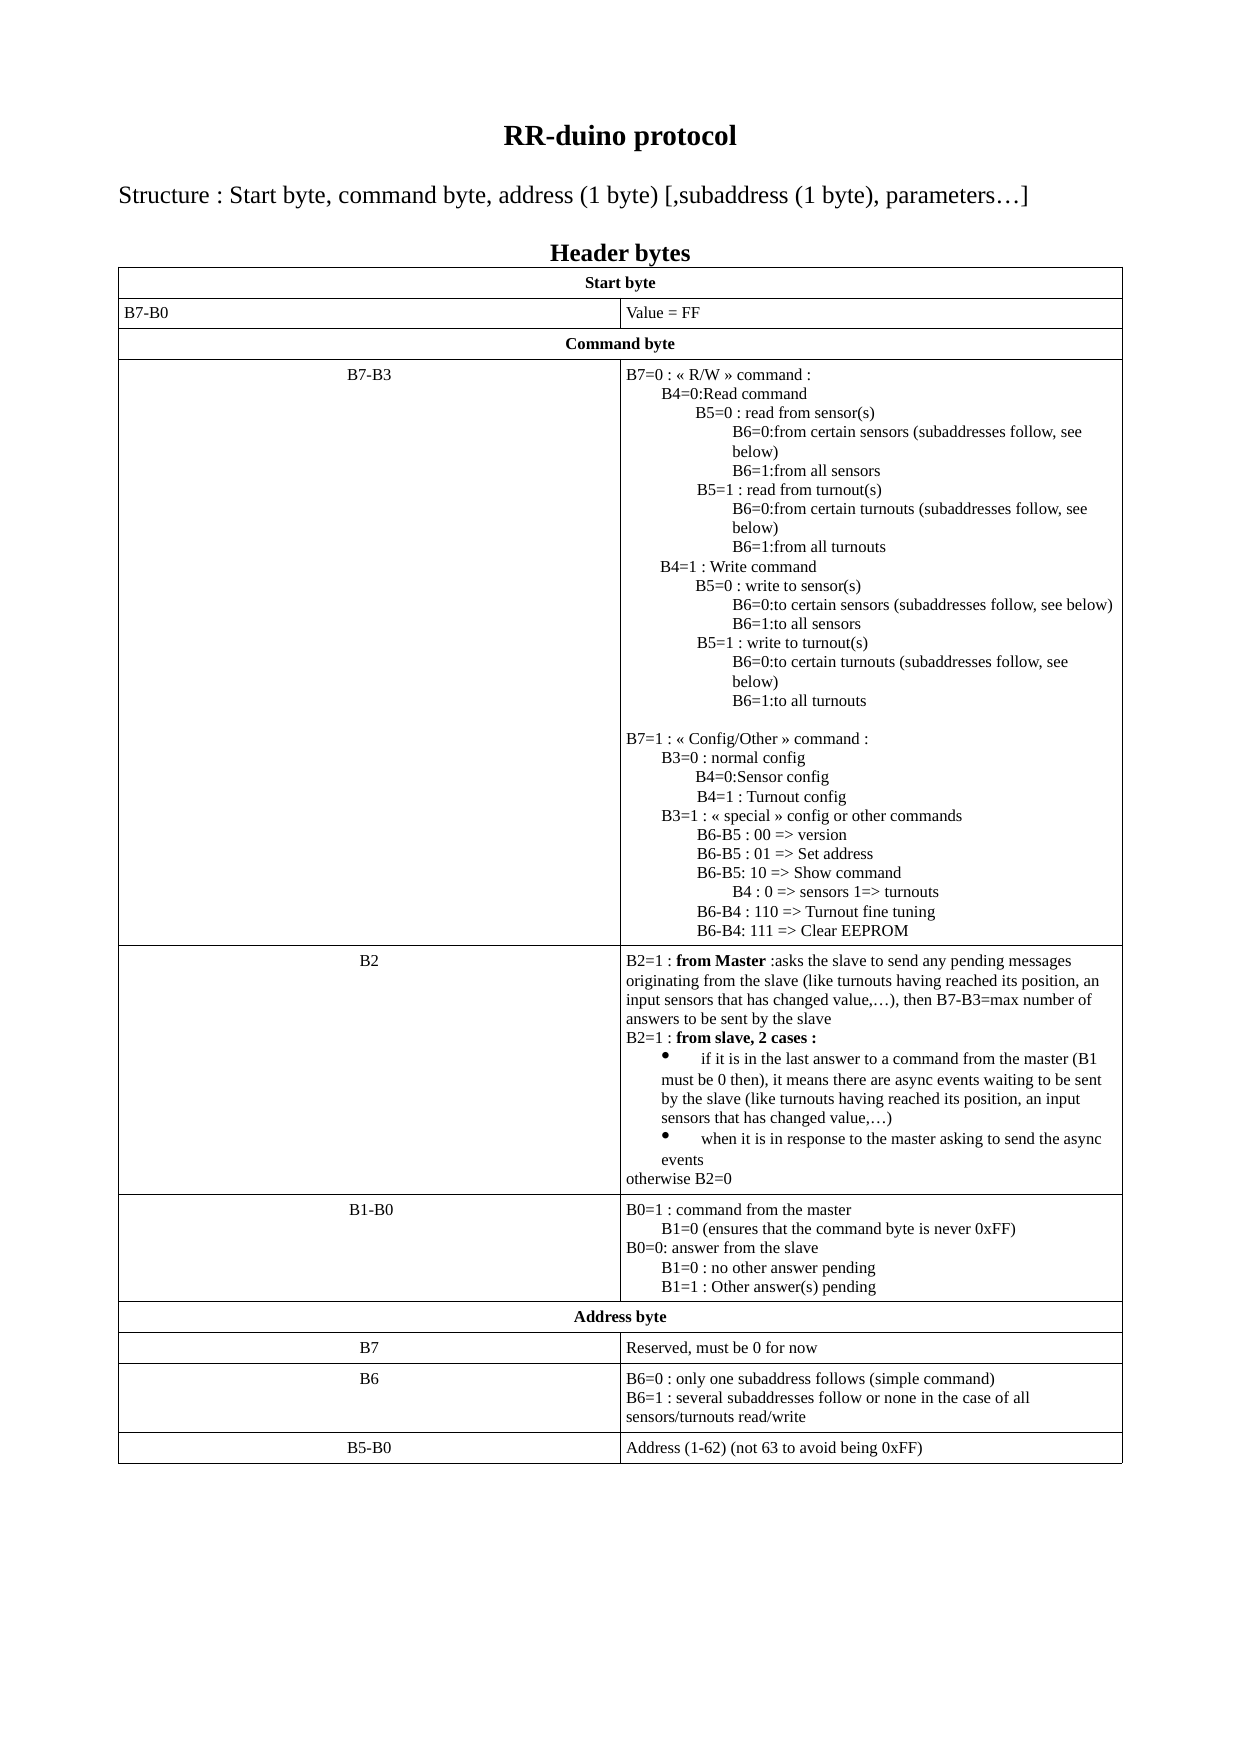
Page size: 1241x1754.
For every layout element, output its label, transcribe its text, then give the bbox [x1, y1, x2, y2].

table_cell B5-B0 [119, 1433, 620, 1463]
table_cell B0=1 : command from the master B1=0 (ensures that the command byte is never 0xFF) B0=0: answer from the slave B1=0 : no other answer pending B1=1 : Other answer(s) pending [621, 1195, 1122, 1301]
table_cell B2=1 : from Master :asks the slave to send any pending messages originating from the slave (like turnouts having reached its position, an input sensors that has changed value,…), then B7-B3=max number of answers to be sent by the slave B2=1 : from slave, 2 cases : if it is in the last answer to a command from the master (B1 must be 0 then), it means there are async events waiting to be sent by the slave (like turnouts having reached its position, an input sensors that has changed value,…) when it is in response to the master asking to send the async events otherwise B2=0 [621, 946, 1122, 1194]
table_cell Value = FF [621, 299, 1122, 328]
text RR-duino protocol [118, 118, 1122, 152]
table_cell B7=0 : « R/W » command : B4=0:Read command B5=0 : read from sensor(s) B6=0:from certain sensors (subaddresses follow, see below) B6=1:from all sensors B5=1 : read from turnout(s) B6=0:from certain turnouts (subaddresses follow, see below) B6=1:from all turnouts B4=1 : Write command B5=0 : write to sensor(s) B6=0:to certain sensors (subaddresses follow, see below) B6=1:to all sensors B5=1 : write to turnout(s) B6=0:to certain turnouts (subaddresses follow, see below) B6=1:to all turnouts B7=1 : « Config/Other » command : B3=0 : normal config B4=0:Sensor config B4=1 : Turnout config B3=1 : « special » config or other commands B6-B5 : 00 => version B6-B5 : 01 => Set address B6-B5: 10 => Show command B4 : 0 => sensors 1=> turnouts B6-B4 : 110 => Turnout fine tuning B6-B4: 111 => Clear EEPROM [621, 360, 1122, 945]
text Header bytes [118, 238, 1122, 267]
table_cell B7 [119, 1333, 620, 1363]
table_cell Address byte [119, 1302, 1122, 1332]
table_cell Command byte [119, 329, 1122, 359]
table_header Start byte [119, 268, 1122, 297]
table_cell Reserved, must be 0 for now [621, 1333, 1122, 1363]
table_cell B7-B0 [119, 299, 620, 328]
table_cell Address (1-62) (not 63 to avoid being 0xFF) [621, 1433, 1122, 1463]
table_cell B2 [119, 946, 620, 1194]
table_cell B1-B0 [119, 1195, 620, 1301]
table_cell B6=0 : only one subaddress follows (simple command) B6=1 : several subaddresses follow or none in the case of all sensors/turnouts read/write [621, 1364, 1122, 1432]
text Structure : Start byte, command byte, address (1 byte) [,subaddress (1 byte), parameters…] [118, 180, 1122, 209]
table_cell B6 [119, 1364, 620, 1432]
table_cell B7-B3 [119, 360, 620, 945]
